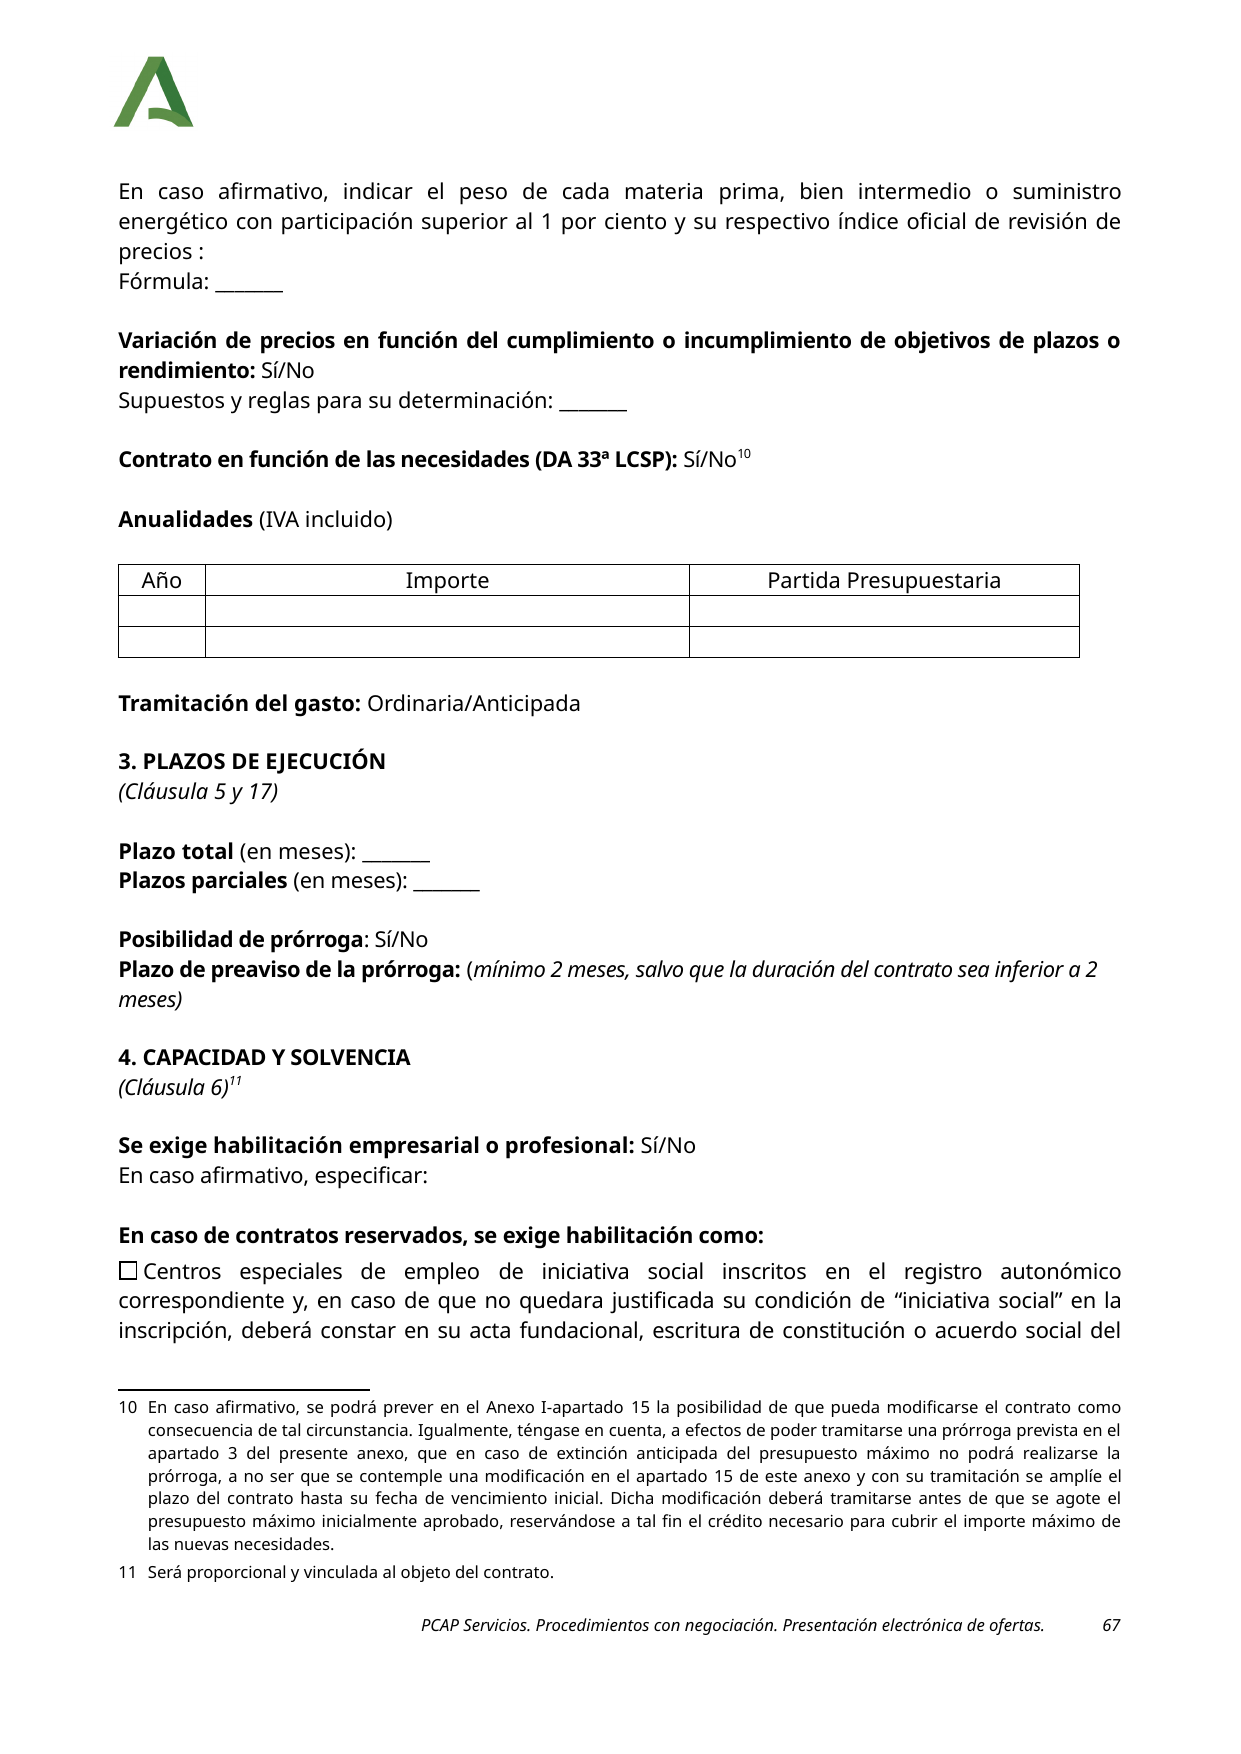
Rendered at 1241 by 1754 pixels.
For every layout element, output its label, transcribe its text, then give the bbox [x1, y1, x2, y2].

text Se exige habilitación empresarial o profesional: Sí/No [118, 1131, 1122, 1160]
text (Cláusula 6) [118, 1072, 1122, 1102]
text (Cláusula 5 y 17) [118, 776, 1122, 806]
table_cell [690, 596, 1079, 626]
text Fórmula: _______ [118, 266, 1122, 296]
table_cell [206, 596, 689, 626]
text En caso de contratos reservados, se exige habilitación como: [118, 1220, 1122, 1250]
table_header Importe [206, 565, 689, 595]
picture [109, 52, 198, 131]
text Tramitación del gasto: Ordinaria/Anticipada [118, 688, 1122, 718]
text En caso afirmativo, indicar el peso de cada materia prima, bien intermedio o suministro energético con participación superior al 1 por ciento y su respectivo índice oficial de revisión de precios : [118, 176, 1122, 266]
text 4. CAPACIDAD Y SOLVENCIA [118, 1042, 1122, 1072]
text Posibilidad de prórroga: Sí/No [118, 924, 1122, 954]
text En caso afirmativo, se podrá prever en el Anexo I-apartado 15 la posibilidad de que pueda modificarse el contrato como consecuencia de tal circunstancia. Igualmente, téngase en cuenta, a efectos de poder tramitarse una prórroga prevista en el apartado 3 del presente anexo, que en caso de extinción anticipada del presupuesto máximo no podrá realizarse la prórroga, a no ser que se contemple una modificación en el apartado 15 de este anexo y con su tramitación se amplíe el plazo del contrato hasta su fecha de vencimiento inicial. Dicha modificación deberá tramitarse antes de que se agote el presupuesto máximo inicialmente aprobado, reservándose a tal fin el crédito necesario para cubrir el importe máximo de las nuevas necesidades. [118, 1396, 1122, 1555]
table_cell [119, 596, 205, 626]
text Anualidades (IVA incluido) [118, 504, 1122, 534]
text Contrato en función de las necesidades (DA 33ª LCSP): Sí/No [118, 444, 1122, 474]
text Plazos parciales (en meses): _______ [118, 866, 1122, 895]
text 3. PLAZOS DE EJECUCIÓN [118, 746, 1122, 776]
table_cell [206, 627, 689, 657]
text Plazo de preaviso de la prórroga: (mínimo 2 meses, salvo que la duración del contrato sea inferior a 2 meses) [118, 954, 1122, 1013]
table_cell [690, 627, 1079, 657]
table_header Partida Presupuestaria [690, 565, 1079, 595]
text Variación de precios en función del cumplimiento o incumplimiento de objetivos de plazos o rendimiento: Sí/No [118, 325, 1122, 385]
text Supuestos y reglas para su determinación: _______ [118, 385, 1122, 415]
text En caso afirmativo, especificar: [118, 1160, 1122, 1190]
text Centros especiales de empleo de iniciativa social inscritos en el registro autonómico correspondiente y, en caso de que no quedara justificada su condición de “iniciativa social” en la inscripción, deberá constar en su acta fundacional, escritura de constitución o acuerdo social del [118, 1256, 1122, 1345]
text Será proporcional y vinculada al objeto del contrato. [118, 1561, 1122, 1584]
table_cell [119, 627, 205, 657]
text Plazo total (en meses): _______ [118, 836, 1122, 866]
table_header Año [119, 565, 205, 595]
